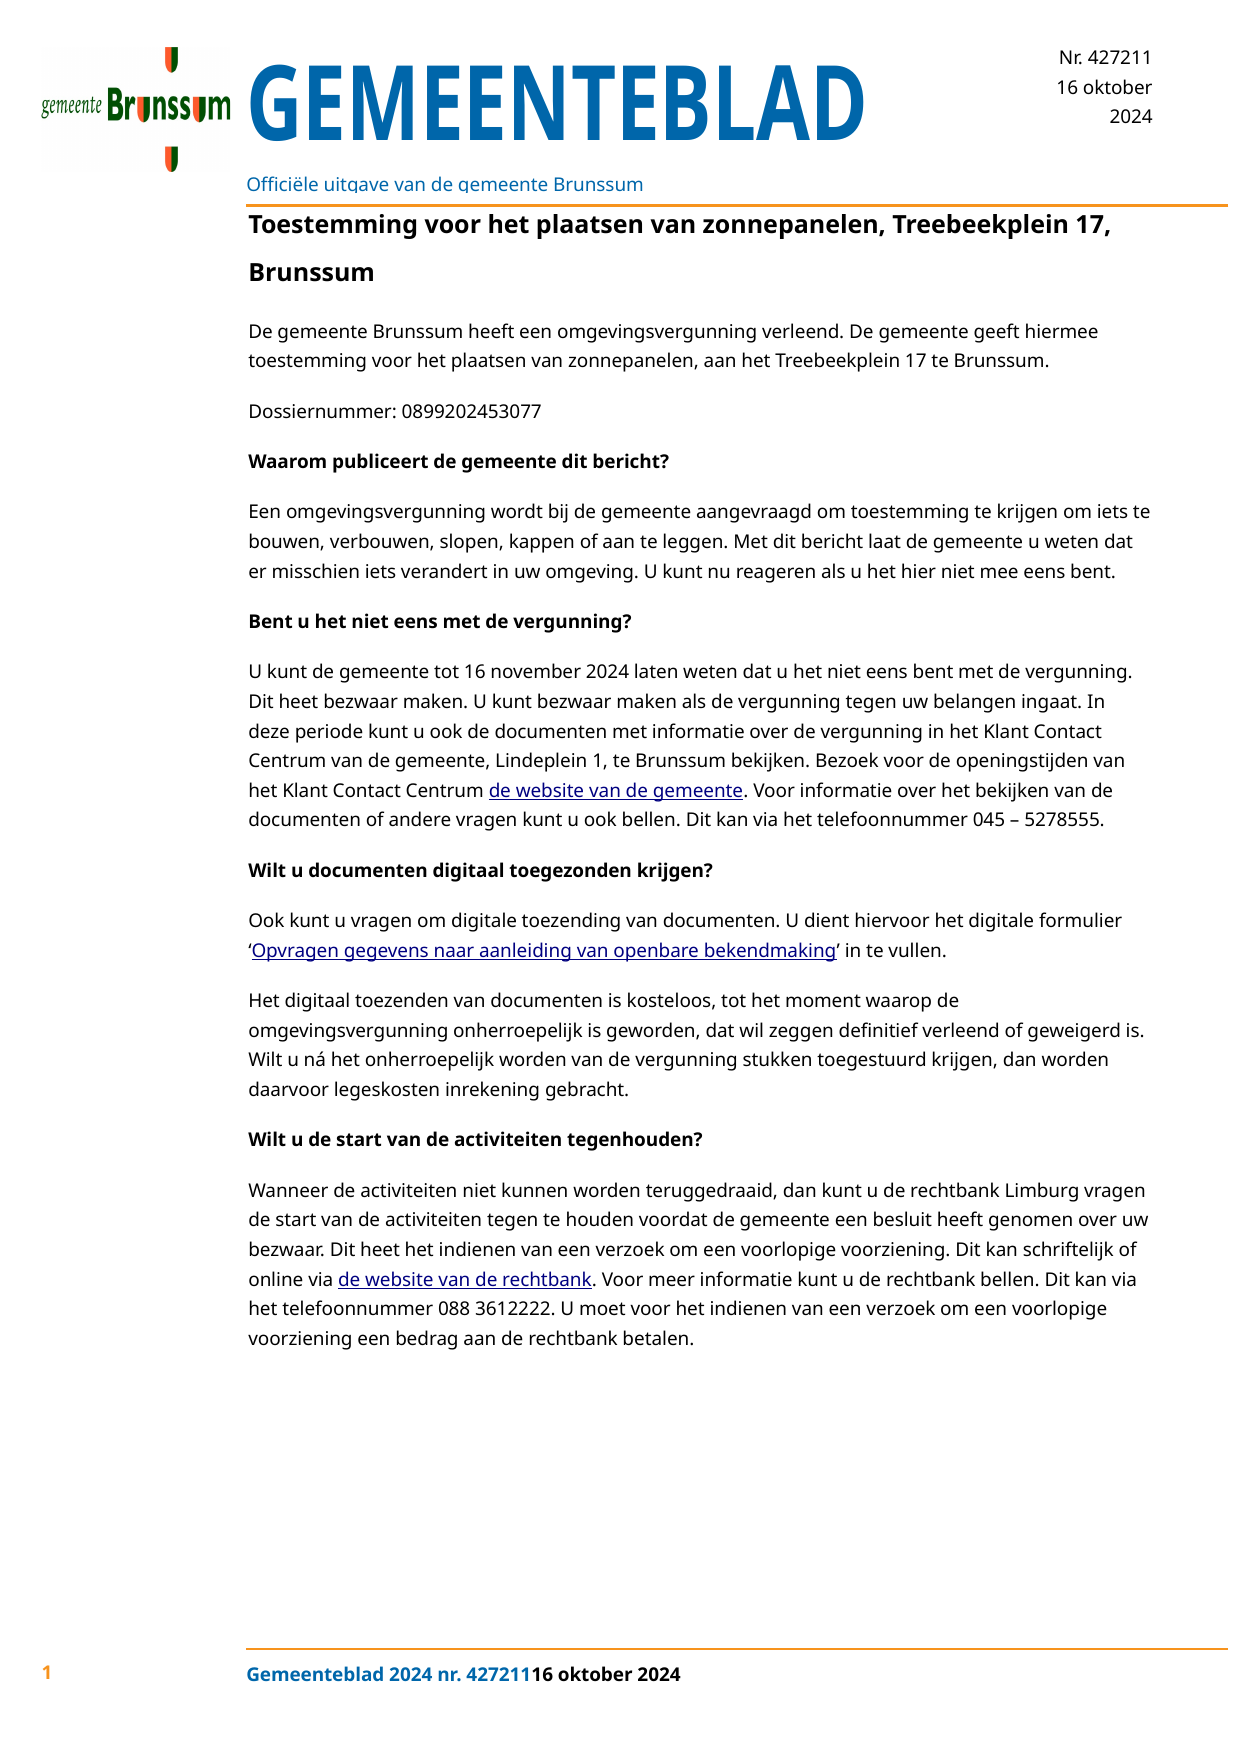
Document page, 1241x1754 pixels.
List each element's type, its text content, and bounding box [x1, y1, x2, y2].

text Toestemming voor het plaatsen van zonnepanelen, Treebeekplein 17, Brunssum [248, 207, 1152, 288]
text Het digitaal toezenden van documenten is kosteloos, tot het moment waarop de omgevingsvergunning onherroepelijk is geworden, dat wil zeggen definitief verleend of geweigerd is. Wilt u ná het onherroepelijk worden van de vergunning stukken toegestuurd krijgen, dan worden daarvoor legeskosten inrekening gebracht. [248, 987, 1152, 1102]
text Ook kunt u vragen om digitale toezending van documenten. U dient hiervoor het digitale formulier ‘Opvragen gegevens naar aanleiding van openbare bekendmaking’ in te vullen. [248, 907, 1152, 963]
text Wanneer de activiteiten niet kunnen worden teruggedraaid, dan kunt u de rechtbank Limburg vragen de start van de activiteiten tegen te houden voordat de gemeente een besluit heeft genomen over uw bezwaar. Dit heet het indienen van een verzoek om een voorlopige voorziening. Dit kan schriftelijk of online via de website van de rechtbank. Voor meer informatie kunt u de rechtbank bellen. Dit kan via het telefoonnummer 088 3612222. U moet voor het indienen van een verzoek om een voorlopige voorziening een bedrag aan de rechtbank betalen. [248, 1177, 1152, 1351]
picture [41, 47, 231, 172]
text Wilt u documenten digitaal toegezonden krijgen? [248, 857, 1152, 883]
text Een omgevingsvergunning wordt bij de gemeente aangevraagd om toestemming te krijgen om iets te bouwen, verbouwen, slopen, kappen of aan te leggen. Met dit bericht laat de gemeente u weten dat er misschien iets verandert in uw omgeving. U kunt nu reageren als u het hier niet mee eens bent. [248, 499, 1152, 584]
text Dossiernummer: 0899202453077 [248, 398, 1152, 424]
text De gemeente Brunssum heeft een omgevingsvergunning verleend. De gemeente geeft hiermee toestemming voor het plaatsen van zonnepanelen, aan het Treebeekplein 17 te Brunssum. [248, 318, 1152, 373]
text Wilt u de start van de activiteiten tegenhouden? [248, 1127, 1152, 1152]
text U kunt de gemeente tot 16 november 2024 laten weten dat u het niet eens bent met de vergunning. Dit heet bezwaar maken. U kunt bezwaar maken als de vergunning tegen uw belangen ingaat. In deze periode kunt u ook de documenten met informatie over de vergunning in het Klant Contact Centrum van de gemeente, Lindeplein 1, te Brunssum bekijken. Bezoek voor de openingstijden van het Klant Contact Centrum de website van de gemeente. Voor informatie over het bekijken van de documenten of andere vragen kunt u ook bellen. Dit kan via het telefoonnummer 045 – 5278555. [248, 659, 1152, 832]
text Waarom publiceert de gemeente dit bericht? [248, 448, 1152, 474]
text Bent u het niet eens met de vergunning? [248, 608, 1152, 634]
